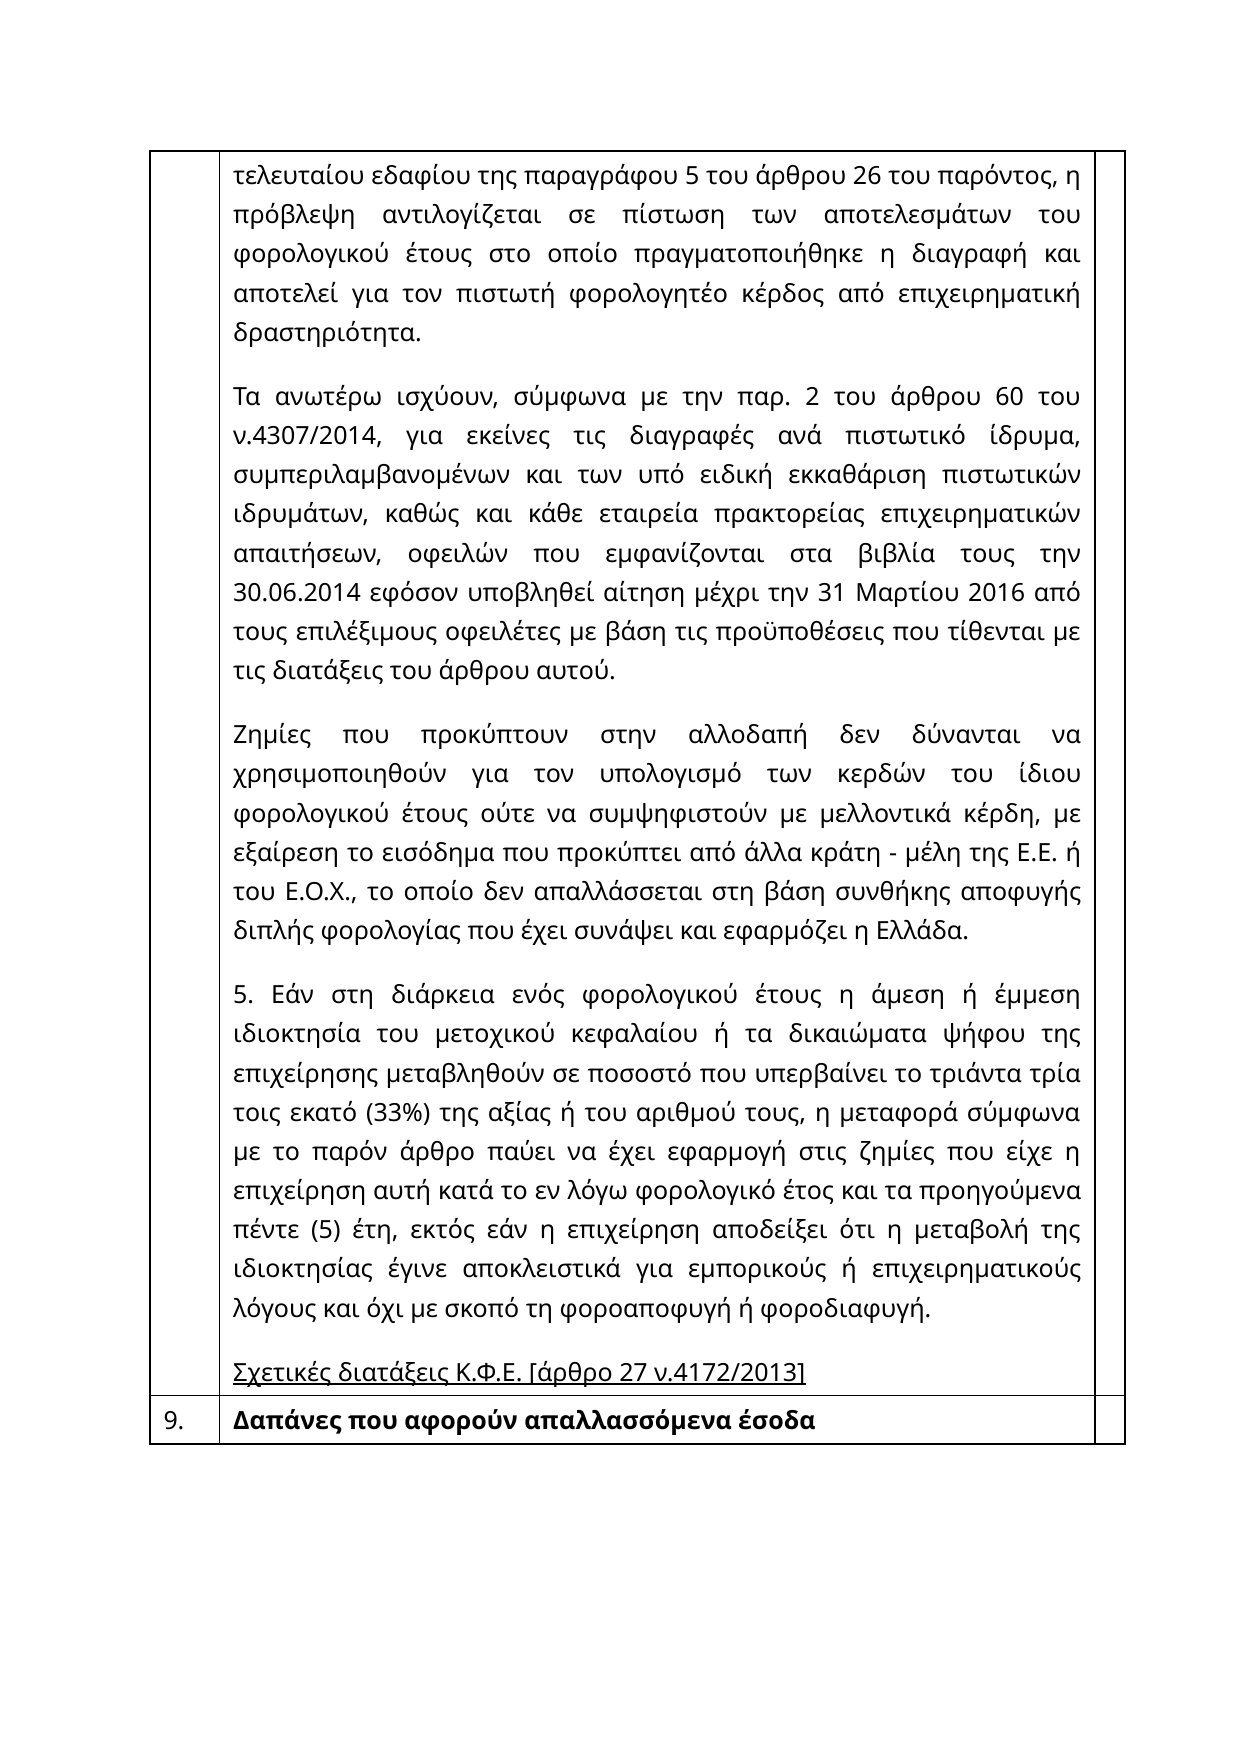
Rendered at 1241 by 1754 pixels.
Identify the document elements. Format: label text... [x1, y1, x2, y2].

table_header τελευταίου εδαφίου της παραγράφου 5 του άρθρου 26 του παρόντος, η πρόβλεψη αντιλογίζεται σε πίστωση των αποτελεσμάτων του φορολογικού έτους στο οποίο πραγματοποιήθηκε η διαγραφή και αποτελεί για τον πιστωτή φορολογητέο κέρδος από επιχειρηματική δραστηριότητα. Τα ανωτέρω ισχύουν, σύμφωνα με την παρ. 2 του άρθρου 60 του ν.4307/2014, για εκείνες τις διαγραφές ανά πιστωτικό ίδρυμα, συμπεριλαμβανομένων και των υπό ειδική εκκαθάριση πιστωτικών ιδρυμάτων, καθώς και κάθε εταιρεία πρακτορείας επιχειρηματικών απαιτήσεων, οφειλών που εμφανίζονται στα βιβλία τους την 30.06.2014 εφόσον υποβληθεί αίτηση μέχρι την 31 Μαρτίου 2016 από τους επιλέξιμους οφειλέτες με βάση τις προϋποθέσεις που τίθενται με τις διατάξεις του άρθρου αυτού. Ζημίες που προκύπτουν στην αλλοδαπή δεν δύνανται να χρησιμοποιηθούν για τον υπολογισμό των κερδών του ίδιου φορολογικού έτους ούτε να συμψηφιστούν με μελλοντικά κέρδη, με εξαίρεση το εισόδημα που προκύπτει από άλλα κράτη - μέλη της Ε.Ε. ή του Ε.Ο.Χ., το οποίο δεν απαλλάσσεται στη βάση συνθήκης αποφυγής διπλής φορολογίας που έχει συνάψει και εφαρμόζει η Ελλάδα. 5. Εάν στη διάρκεια ενός φορολογικού έτους η άμεση ή έμμεση ιδιοκτησία του μετοχικού κεφαλαίου ή τα δικαιώματα ψήφου της επιχείρησης μεταβληθούν σε ποσοστό που υπερβαίνει το τριάντα τρία τοις εκατό (33%) της αξίας ή του αριθμού τους, η μεταφορά σύμφωνα με το παρόν άρθρο παύει να έχει εφαρμογή στις ζημίες που είχε η επιχείρηση αυτή κατά το εν λόγω φορολογικό έτος και τα προηγούμενα πέντε (5) έτη, εκτός εάν η επιχείρηση αποδείξει ότι η μεταβολή της ιδιοκτησίας έγινε αποκλειστικά για εμπορικούς ή επιχειρηματικούς λόγους και όχι με σκοπό τη φοροαποφυγή ή φοροδιαφυγή. Σχετικές διατάξεις Κ.Φ.Ε. [άρθρο 27 ν.4172/2013] [220, 152, 1094, 1395]
table_header [1096, 152, 1124, 1395]
table_cell [1096, 1396, 1124, 1443]
table_cell 9. [151, 1396, 219, 1443]
table_header [151, 152, 219, 1395]
table_cell Δαπάνες που αφορούν απαλλασσόμενα έσοδα [220, 1396, 1094, 1443]
